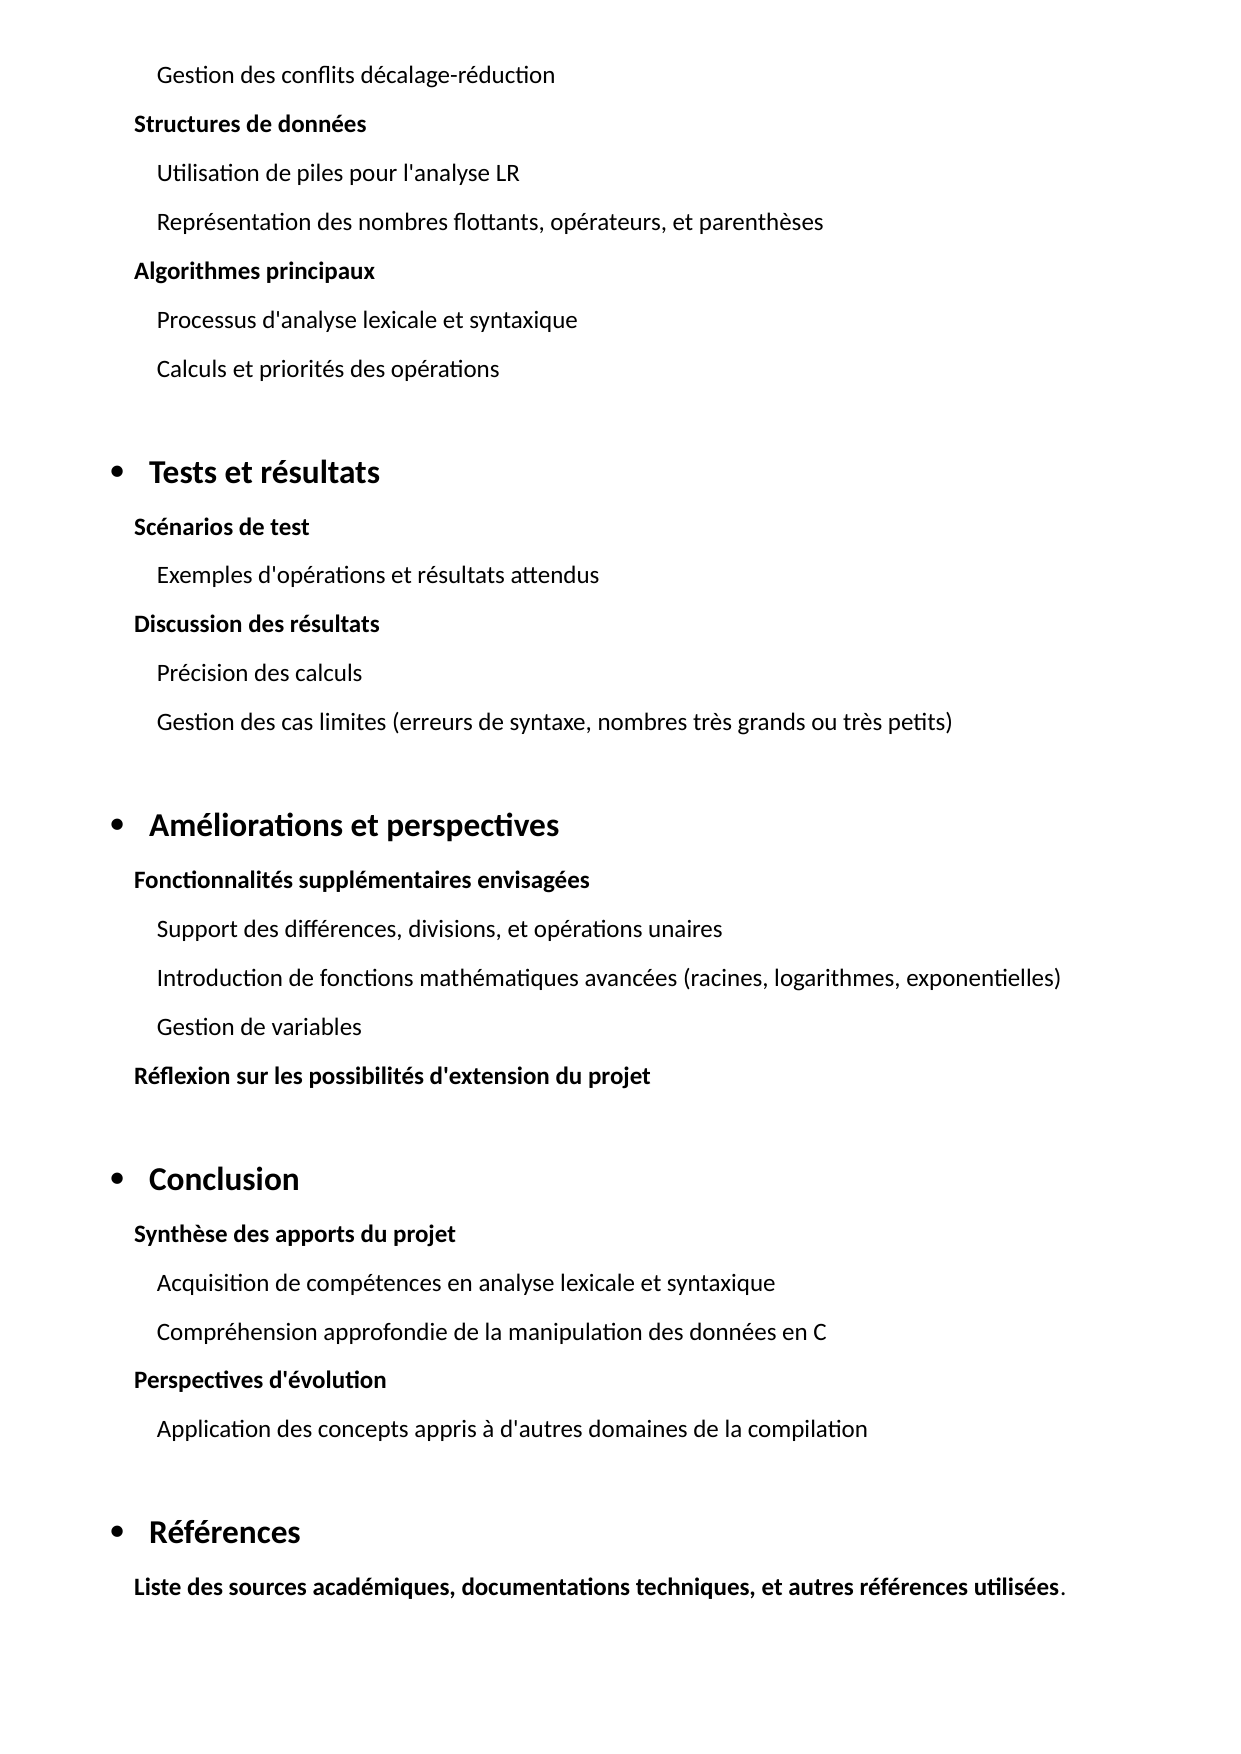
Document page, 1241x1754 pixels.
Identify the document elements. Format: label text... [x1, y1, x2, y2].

text Support des différences, divisions, et opérations unaires [111, 913, 1167, 944]
text Synthèse des apports du projet [111, 1218, 1167, 1248]
list Améliorations et perspectives [111, 804, 1167, 845]
list Références [111, 1511, 1167, 1552]
text Gestion des cas limites (erreurs de syntaxe, nombres très grands ou très petits) [111, 706, 1167, 737]
text Introduction de fonctions mathématiques avancées (racines, logarithmes, exponentielles) [111, 962, 1167, 993]
text Acquisition de compétences en analyse lexicale et syntaxique [111, 1267, 1167, 1297]
text Processus d'analyse lexicale et syntaxique [111, 304, 1167, 334]
text Algorithmes principaux [111, 255, 1167, 286]
text Fonctionnalités supplémentaires envisagées [111, 864, 1167, 895]
text Réflexion sur les possibilités d'extension du projet [111, 1060, 1167, 1091]
text Application des concepts appris à d'autres domaines de la compilation [111, 1413, 1167, 1444]
list Tests et résultats [111, 451, 1167, 492]
text Utilisation de piles pour l'analyse LR [111, 157, 1167, 188]
text Calculs et priorités des opérations [111, 353, 1167, 383]
text Compréhension approfondie de la manipulation des données en C [111, 1316, 1167, 1346]
text Perspectives d'évolution [111, 1364, 1167, 1395]
list Conclusion [111, 1158, 1167, 1199]
text Gestion de variables [111, 1011, 1167, 1042]
text Structures de données [111, 108, 1167, 139]
text Liste des sources académiques, documentations techniques, et autres références utilisées. [74, 1571, 1167, 1602]
text Gestion des conflits décalage-réduction [111, 59, 1167, 90]
text Précision des calculs [111, 657, 1167, 688]
text Scénarios de test [111, 511, 1167, 541]
text Représentation des nombres flottants, opérateurs, et parenthèses [111, 206, 1167, 237]
text Discussion des résultats [111, 608, 1167, 639]
text Exemples d'opérations et résultats attendus [111, 559, 1167, 590]
